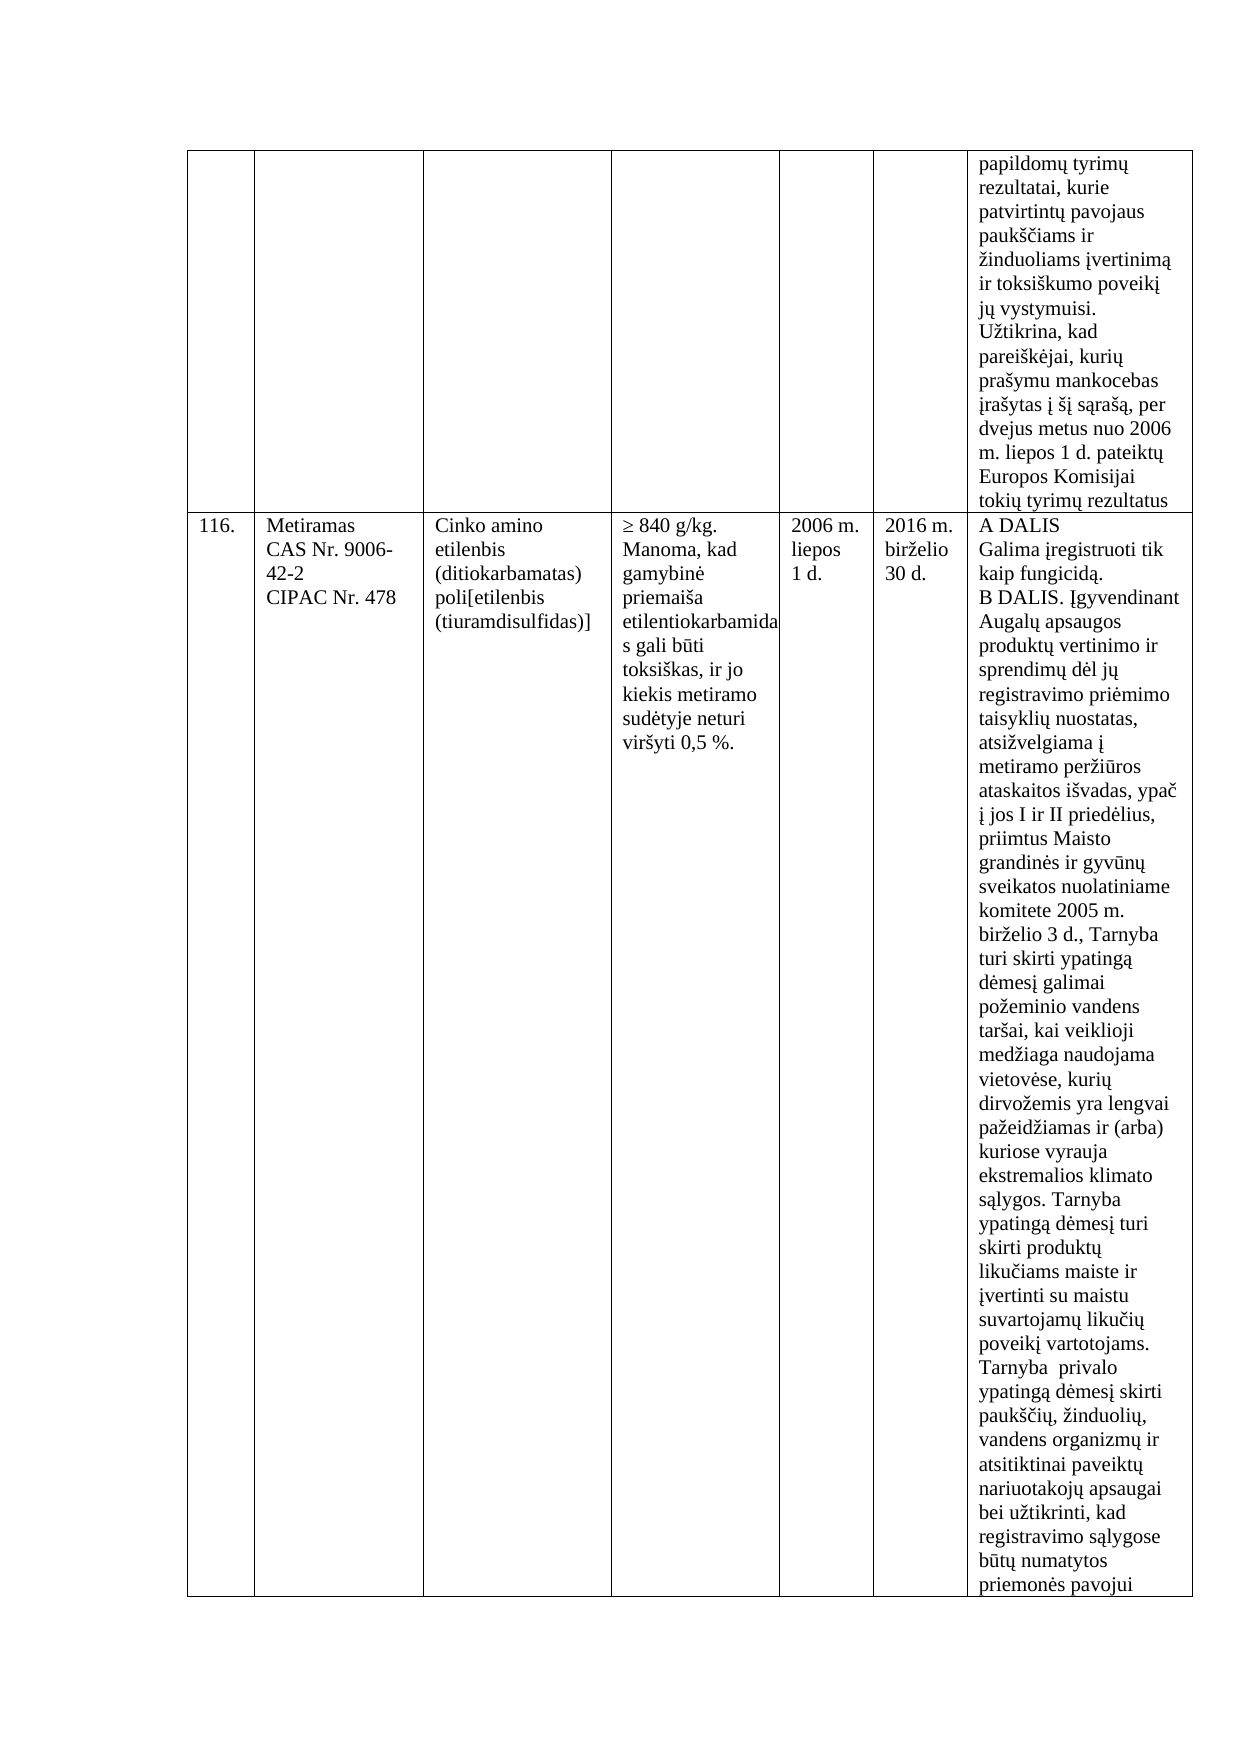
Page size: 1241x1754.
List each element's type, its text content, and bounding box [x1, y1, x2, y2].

table_cell 116. [188, 513, 254, 1596]
table_cell [188, 151, 254, 512]
table_cell [874, 151, 967, 512]
table_cell Metiramas CAS Nr. 9006-42-2 CIPAC Nr. 478 [255, 513, 423, 1596]
table_cell 2006 m. liepos 1 d. [780, 513, 873, 1596]
table_cell Cinko amino etilenbis (ditiokarbamatas) poli[etilenbis (tiuramdisulfidas)] [424, 513, 611, 1596]
table_cell [424, 151, 611, 512]
table_cell A DALIS Galima įregistruoti tik kaip fungicidą. B DALIS. Įgyvendinant Augalų apsaugos produktų vertinimo ir sprendimų dėl jų registravimo priėmimo taisyklių nuostatas, atsižvelgiama į metiramo peržiūros ataskaitos išvadas, ypač į jos I ir II priedėlius, priimtus Maisto grandinės ir gyvūnų sveikatos nuolatiniame komitete 2005 m. birželio 3 d., Tarnyba turi skirti ypatingą dėmesį galimai požeminio vandens taršai, kai veiklioji medžiaga naudojama vietovėse, kurių dirvožemis yra lengvai pažeidžiamas ir (arba) kuriose vyrauja ekstremalios klimato sąlygos. Tarnyba ypatingą dėmesį turi skirti produktų likučiams maiste ir įvertinti su maistu suvartojamų likučių poveikį vartotojams. Tarnyba privalo ypatingą dėmesį skirti paukščių, žinduolių, vandens organizmų ir atsitiktinai paveiktų nariuotakojų apsaugai bei užtikrinti, kad registravimo sąlygose būtų numatytos priemonės pavojui [968, 513, 1192, 1596]
table_cell papildomų tyrimų rezultatai, kurie patvirtintų pavojaus paukščiams ir žinduoliams įvertinimą ir toksiškumo poveikį jų vystymuisi. Užtikrina, kad pareiškėjai, kurių prašymu mankocebas įrašytas į šį sąrašą, per dvejus metus nuo 2006 m. liepos 1 d. pateiktų Europos Komisijai tokių tyrimų rezultatus [968, 151, 1192, 512]
table_cell 2016 m. birželio 30 d. [874, 513, 967, 1596]
table_cell [612, 151, 779, 512]
table_cell [255, 151, 423, 512]
table_cell [780, 151, 873, 512]
table_cell ≥ 840 g/kg. Manoma, kad gamybinė priemaiša etilentiokarbamidas gali būti toksiškas, ir jo kiekis metiramo sudėtyje neturi viršyti 0,5 %. [612, 513, 779, 1596]
